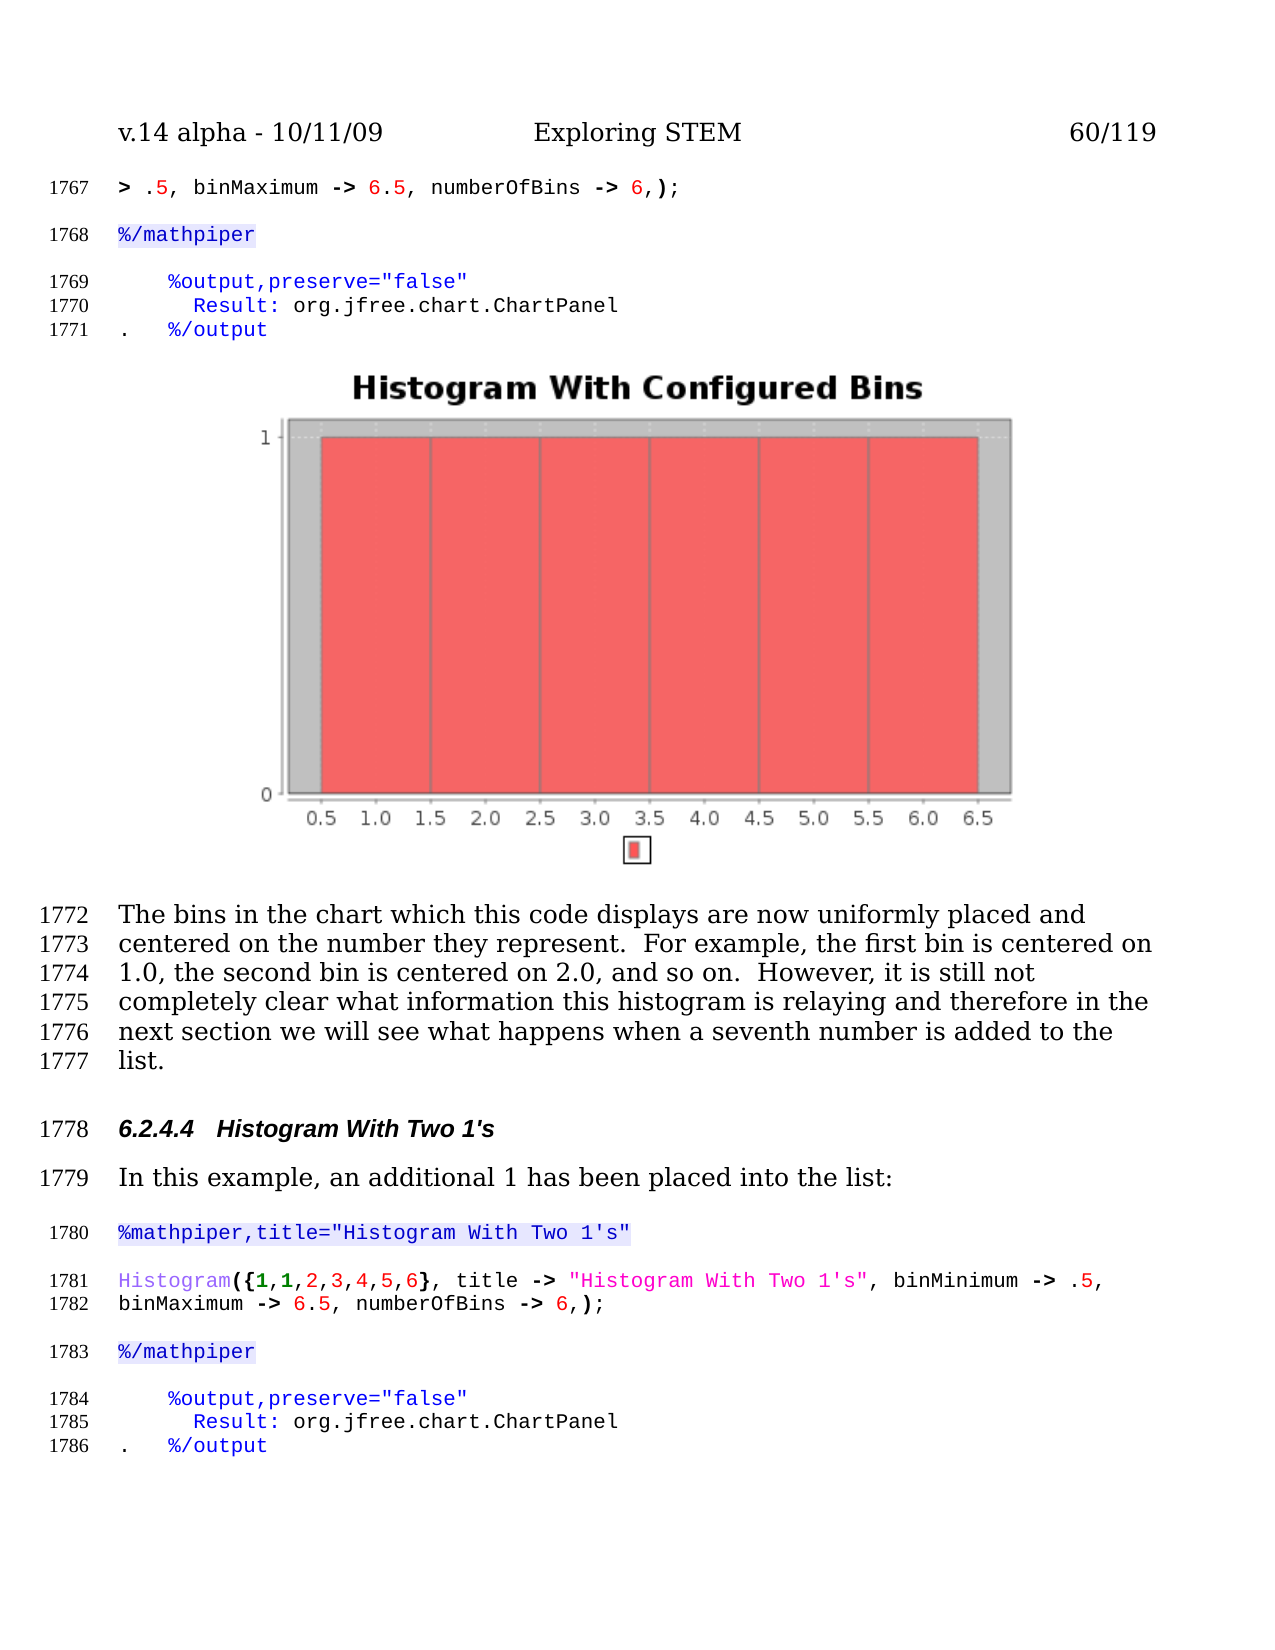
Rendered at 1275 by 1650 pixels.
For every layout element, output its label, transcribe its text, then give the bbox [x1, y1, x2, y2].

picture [245, 368, 1030, 866]
text %mathpiper,title="Histogram With Two 1's" [118, 1222, 1157, 1246]
subtitle Histogram With Two 1's [118, 1114, 1157, 1143]
text %output,preserve="false" [118, 1388, 1157, 1412]
text %/mathpiper [118, 1341, 1157, 1364]
text -> .5, binMaximum -> 6.5, numberOfBins -> 6,); [118, 177, 1157, 200]
text The bins in the chart which this code displays are now uniformly placed and centered on the number they represent. For example, the first bin is centered on 1.0, the second bin is centered on 2.0, and so on. However, it is still not completely clear what information this histogram is relaying and therefore in the next section we will see what happens when a seventh number is added to the list. [118, 900, 1157, 1075]
text %output,preserve="false" [118, 271, 1157, 295]
text %/mathpiper [118, 224, 1157, 248]
text Result: org.jfree.chart.ChartPanel [118, 1412, 1157, 1435]
text In this example, an additional 1 has been placed into the list: [118, 1163, 1157, 1193]
text . %/output [118, 319, 1157, 342]
text Histogram({1,1,2,3,4,5,6}, title -> "Histogram With Two 1's", binMinimum -> .5, binMaximum -> 6.5, numberOfBins -> 6,); [118, 1270, 1157, 1317]
text Result: org.jfree.chart.ChartPanel [118, 295, 1157, 319]
text . %/output [118, 1435, 1157, 1459]
